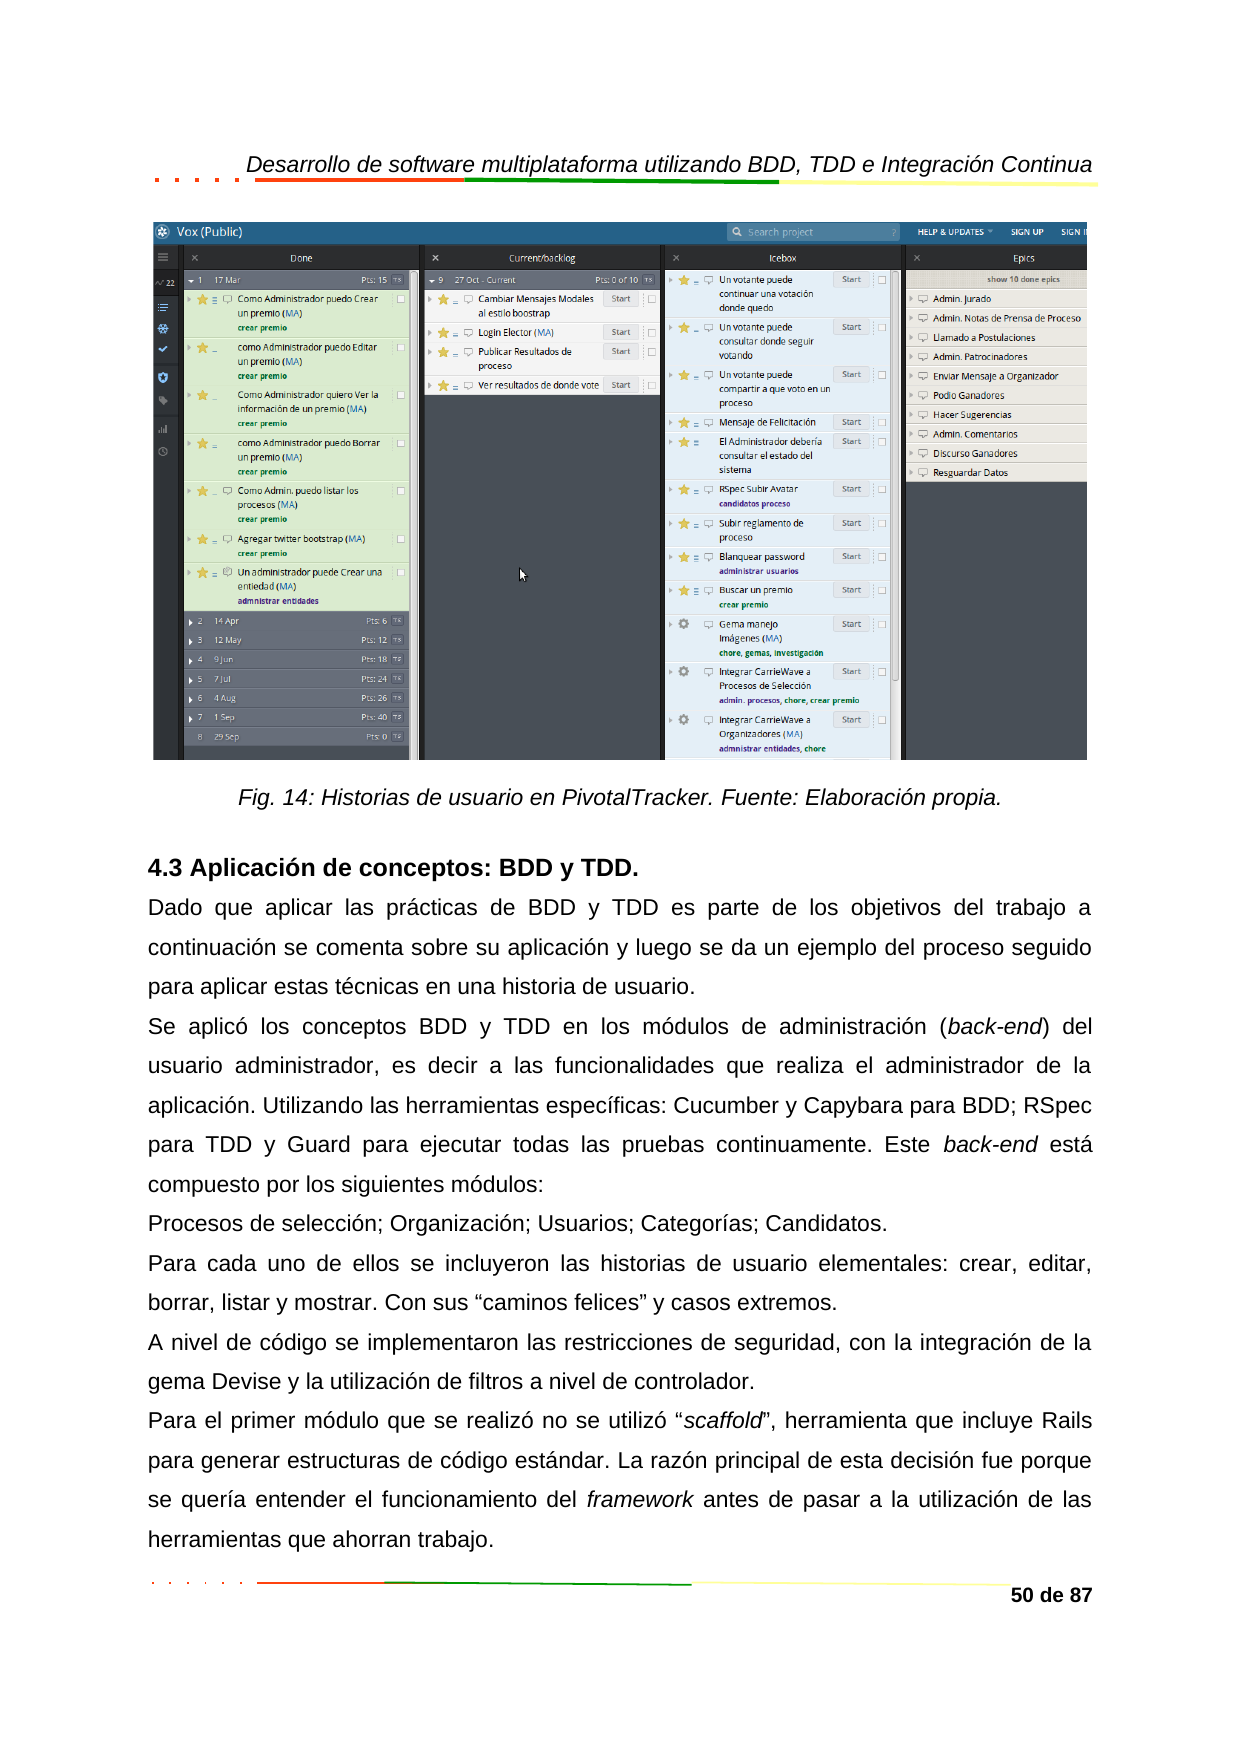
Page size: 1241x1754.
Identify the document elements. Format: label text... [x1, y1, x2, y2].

text Para cada uno de ellos se incluyeron las historias de usuario elementales: crear, editar, borrar, listar y mostrar. Con sus “caminos felices” y casos extremos. [148, 1249, 1093, 1315]
text Se aplicó los conceptos BDD y TDD en los módulos de administración (back-end) del usuario administrador, es decir a las funcionalidades que realiza el administrador de la aplicación. Utilizando las herramientas específicas: Cucumber y Capybara para BDD; RSpec para TDD y Guard para ejecutar todas las pruebas continuamente. Este back-end está compuesto por los siguientes módulos: [148, 1013, 1093, 1197]
text Para el primer módulo que se realizó no se utilizó “scaffold”, herramienta que incluye Rails para generar estructuras de código estándar. La razón principal de esta decisión fue porque se quería entender el funcionamiento del framework antes de pasar a la utilización de las herramientas que ahorran trabajo. [148, 1407, 1093, 1552]
text Procesos de selección; Organización; Usuarios; Categorías; Candidatos. [148, 1210, 1093, 1236]
text Dado que aplicar las prácticas de BDD y TDD es parte de los objetivos del trabajo a continuación se comenta sobre su aplicación y luego se da un ejemplo del proceso seguido para aplicar estas técnicas en una historia de usuario. [148, 894, 1093, 999]
picture [153, 222, 1087, 760]
subtitle 4.3 Aplicación de conceptos: BDD y TDD. [148, 853, 1093, 882]
table_cell Fig. 14: Historias de usuario en PivotalTracker. Fuente: Elaboración propia. [148, 765, 1093, 828]
table_header [148, 216, 1093, 765]
text A nivel de código se implementaron las restricciones de seguridad, con la integración de la gema Devise y la utilización de filtros a nivel de controlador. [148, 1328, 1093, 1394]
